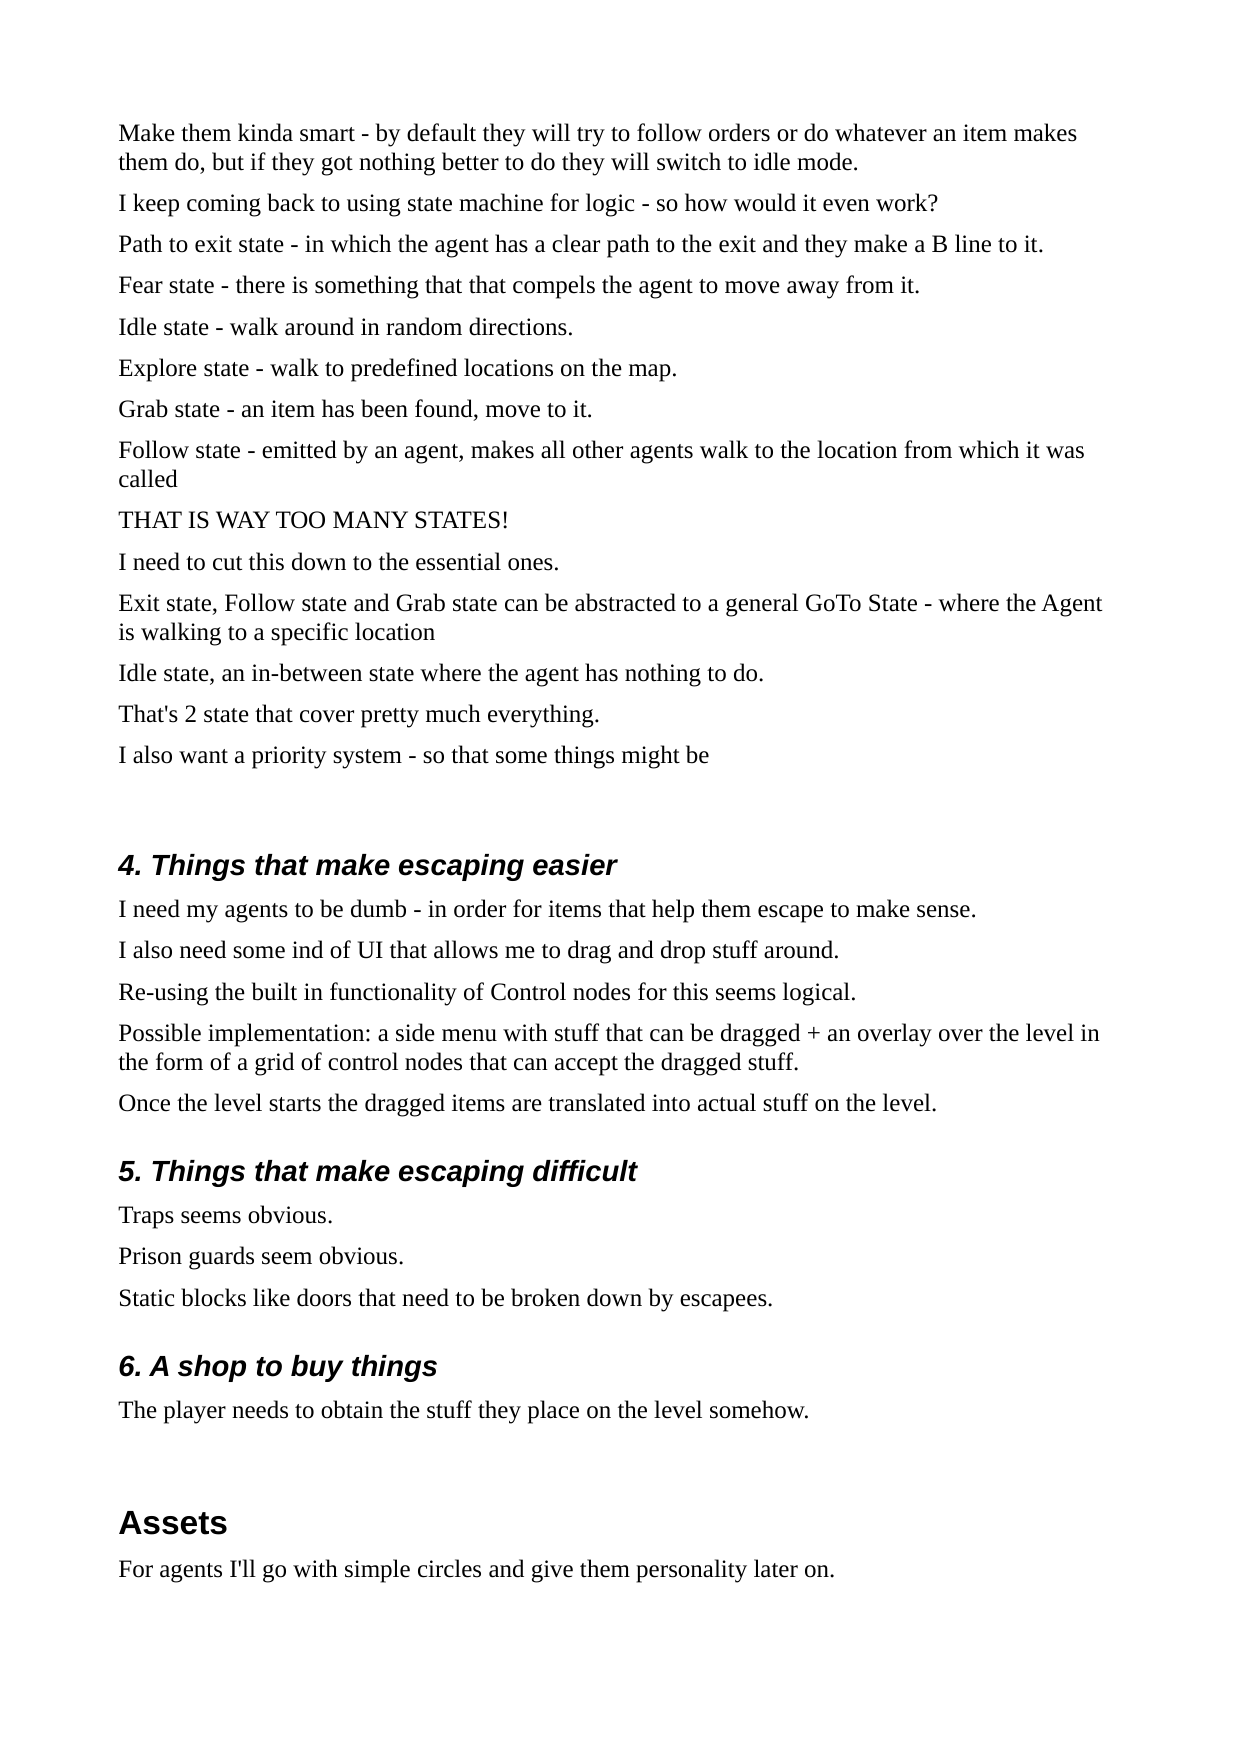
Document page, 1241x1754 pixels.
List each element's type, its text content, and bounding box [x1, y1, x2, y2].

text The player needs to obtain the stuff they place on the level somehow. [118, 1395, 1122, 1424]
text I also need some ind of UI that allows me to drag and drop stuff around. [118, 935, 1122, 964]
text Follow state - emitted by an agent, makes all other agents walk to the location from which it was called [118, 436, 1122, 493]
subtitle 6. A shop to buy things [118, 1349, 1122, 1382]
text Exit state, Follow state and Grab state can be abstracted to a general GoTo State - where the Agent is walking to a specific location [118, 588, 1122, 646]
text I need to cut this down to the essential ones. [118, 547, 1122, 576]
subtitle 4. Things that make escaping easier [118, 848, 1122, 882]
text Static blocks like doors that need to be broken down by escapees. [118, 1283, 1122, 1311]
subtitle 5. Things that make escaping difficult [118, 1154, 1122, 1188]
text Re-using the built in functionality of Control nodes for this seems logical. [118, 977, 1122, 1005]
text Prison guards seem obvious. [118, 1241, 1122, 1270]
text Once the level starts the dragged items are translated into actual stuff on the level. [118, 1088, 1122, 1117]
text THAT IS WAY TOO MANY STATES! [118, 506, 1122, 534]
text Idle state, an in-between state where the agent has nothing to do. [118, 658, 1122, 687]
text Path to exit state - in which the agent has a clear path to the exit and they make a B line to it. [118, 229, 1122, 258]
subtitle Assets [118, 1502, 1122, 1541]
text Explore state - walk to predefined locations on the map. [118, 353, 1122, 382]
text I need my agents to be dumb - in order for items that help them escape to make sense. [118, 894, 1122, 923]
text Traps seems obvious. [118, 1200, 1122, 1229]
text Make them kinda smart - by default they will try to follow orders or do whatever an item makes them do, but if they got nothing better to do they will switch to idle mode. [118, 118, 1122, 176]
text Possible implementation: a side menu with stuff that can be dragged + an overlay over the level in the form of a grid of control nodes that can accept the dragged stuff. [118, 1018, 1122, 1075]
text Fear state - there is something that that compels the agent to move away from it. [118, 271, 1122, 299]
text Idle state - walk around in random directions. [118, 312, 1122, 341]
text I also want a priority system - so that some things might be [118, 741, 1122, 769]
text For agents I'll go with simple circles and give them personality later on. [118, 1554, 1122, 1582]
text That's 2 state that cover pretty much everything. [118, 699, 1122, 728]
text I keep coming back to using state machine for logic - so how would it even work? [118, 188, 1122, 217]
text Grab state - an item has been found, move to it. [118, 394, 1122, 423]
